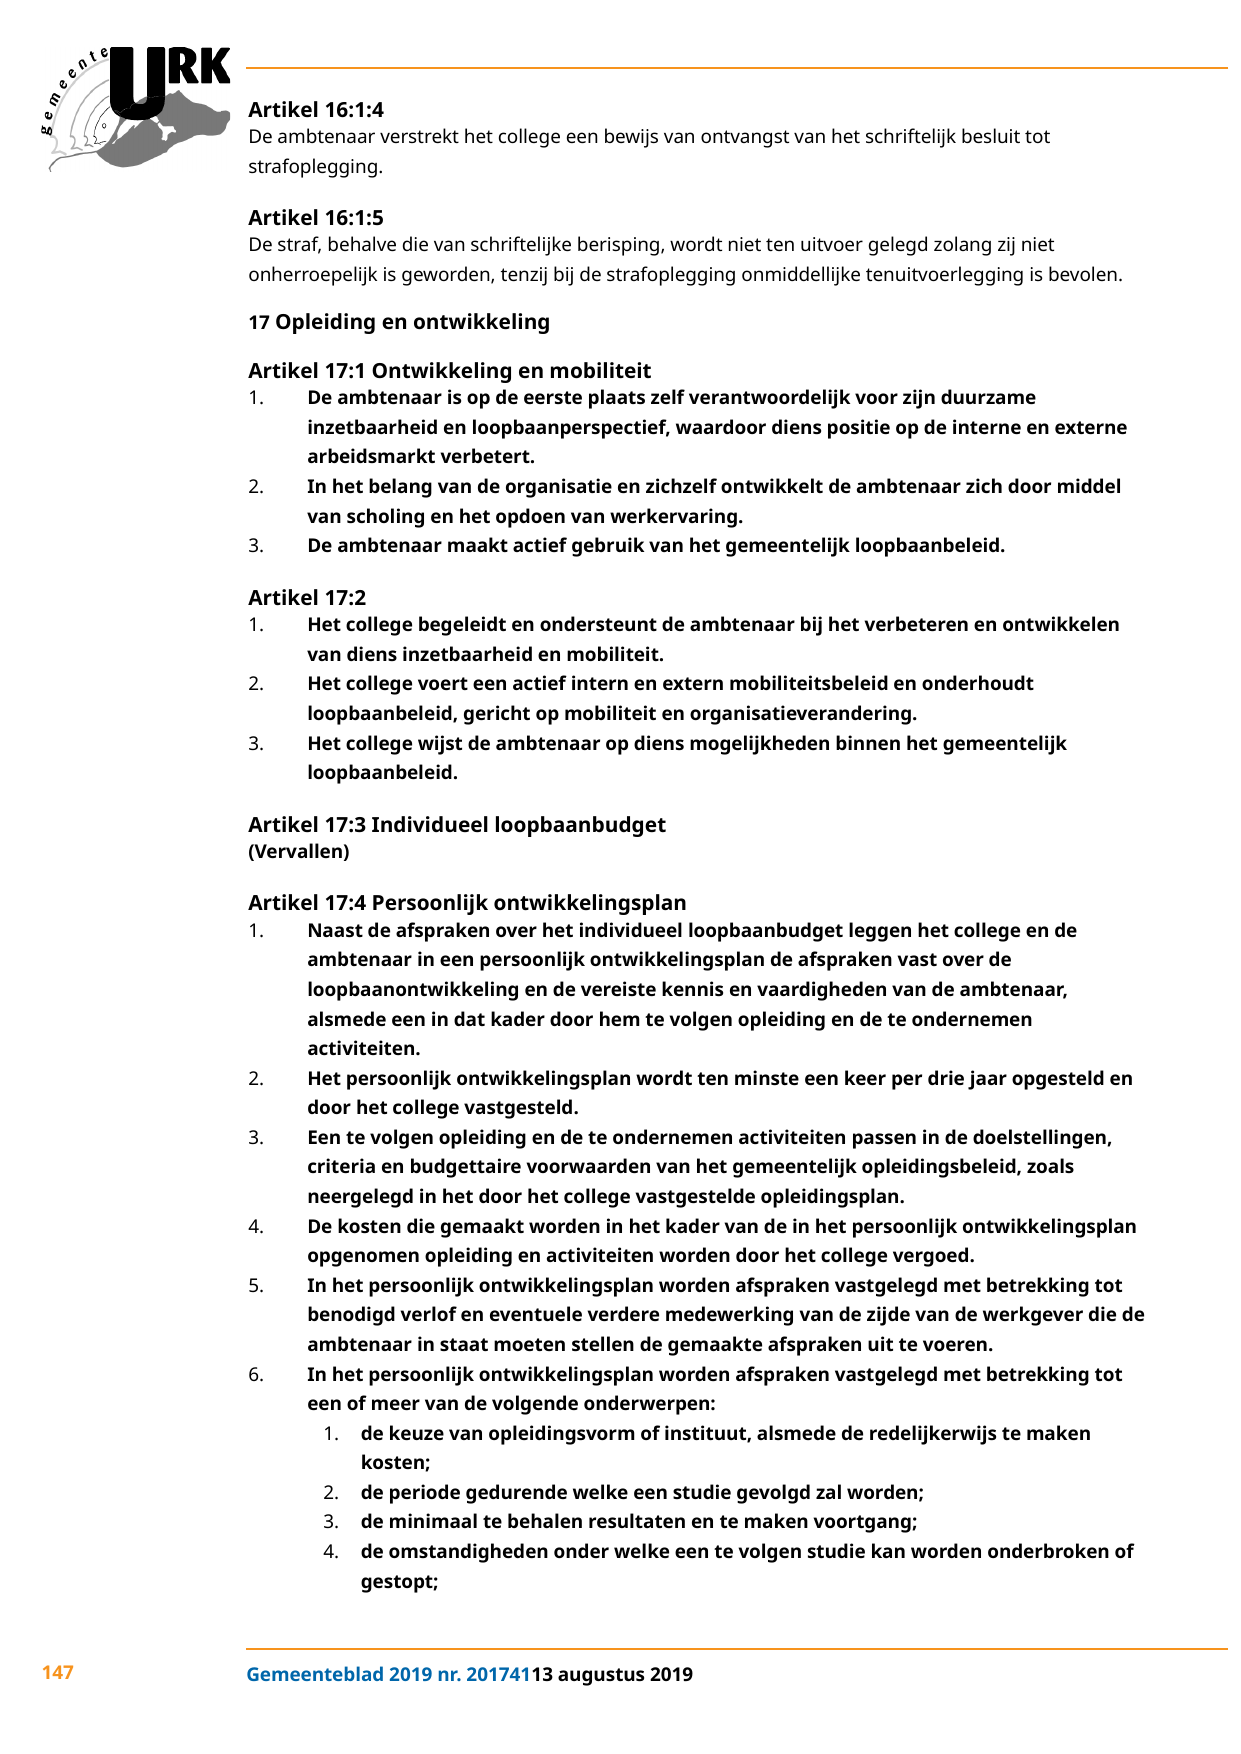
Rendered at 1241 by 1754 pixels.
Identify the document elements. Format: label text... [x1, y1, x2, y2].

text 17 Opleiding en ontwikkeling [248, 307, 1152, 335]
list de omstandigheden onder welke een te volgen studie kan worden onderbroken of gestopt; [323, 1538, 1152, 1593]
list de keuze van opleidingsvorm of instituut, alsmede de redelijkerwijs te maken kosten; [323, 1420, 1152, 1475]
text Artikel 16:1:4 [248, 95, 1152, 123]
picture [41, 47, 231, 172]
list de periode gedurende welke een studie gevolgd zal worden; [323, 1479, 1152, 1505]
list In het persoonlijk ontwikkelingsplan worden afspraken vastgelegd met betrekking tot benodigd verlof en eventuele verdere medewerking van de zijde van de werkgever die de ambtenaar in staat moeten stellen de gemaakte afspraken uit te voeren. [248, 1272, 1152, 1357]
list De ambtenaar is op de eerste plaats zelf verantwoordelijk voor zijn duurzame inzetbaarheid en loopbaanperspectief, waardoor diens positie op de interne en externe arbeidsmarkt verbetert. [248, 384, 1152, 469]
list Het college voert een actief intern en extern mobiliteitsbeleid en onderhoudt loopbaanbeleid, gericht op mobiliteit en organisatieverandering. [248, 671, 1152, 726]
list In het persoonlijk ontwikkelingsplan worden afspraken vastgelegd met betrekking tot een of meer van de volgende onderwerpen: [248, 1361, 1152, 1416]
text Artikel 17:1 Ontwikkeling en mobiliteit [248, 356, 1152, 384]
text De ambtenaar verstrekt het college een bewijs van ontvangst van het schriftelijk besluit tot strafoplegging. [248, 123, 1152, 178]
list Naast de afspraken over het individueel loopbaanbudget leggen het college en de ambtenaar in een persoonlijk ontwikkelingsplan de afspraken vast over de loopbaanontwikkeling en de vereiste kennis en vaardigheden van de ambtenaar, alsmede een in dat kader door hem te volgen opleiding en de te ondernemen activiteiten. [248, 917, 1152, 1061]
list Het persoonlijk ontwikkelingsplan wordt ten minste een keer per drie jaar opgesteld en door het college vastgesteld. [248, 1065, 1152, 1120]
text Artikel 17:2 [248, 583, 1152, 611]
list Een te volgen opleiding en de te ondernemen activiteiten passen in de doelstellingen, criteria en budgettaire voorwaarden van het gemeentelijk opleidingsbeleid, zoals neergelegd in het door het college vastgestelde opleidingsplan. [248, 1124, 1152, 1209]
list De ambtenaar maakt actief gebruik van het gemeentelijk loopbaanbeleid. [248, 532, 1152, 558]
list Het college wijst de ambtenaar op diens mogelijkheden binnen het gemeentelijk loopbaanbeleid. [248, 730, 1152, 785]
list de minimaal te behalen resultaten en te maken voortgang; [323, 1509, 1152, 1534]
text Artikel 17:3 Individueel loopbaanbudget [248, 810, 1152, 838]
text Artikel 16:1:5 [248, 203, 1152, 232]
list De kosten die gemaakt worden in het kader van de in het persoonlijk ontwikkelingsplan opgenomen opleiding en activiteiten worden door het college vergoed. [248, 1213, 1152, 1268]
text Artikel 17:4 Persoonlijk ontwikkelingsplan [248, 888, 1152, 917]
text De straf, behalve die van schriftelijke berisping, wordt niet ten uitvoer gelegd zolang zij niet onherroepelijk is geworden, tenzij bij de strafoplegging onmiddellijke tenuitvoerlegging is bevolen. [248, 232, 1152, 287]
list Het college begeleidt en ondersteunt de ambtenaar bij het verbeteren en ontwikkelen van diens inzetbaarheid en mobiliteit. [248, 611, 1152, 667]
list In het belang van de organisatie en zichzelf ontwikkelt de ambtenaar zich door middel van scholing en het opdoen van werkervaring. [248, 473, 1152, 529]
text (Vervallen) [248, 838, 1152, 864]
